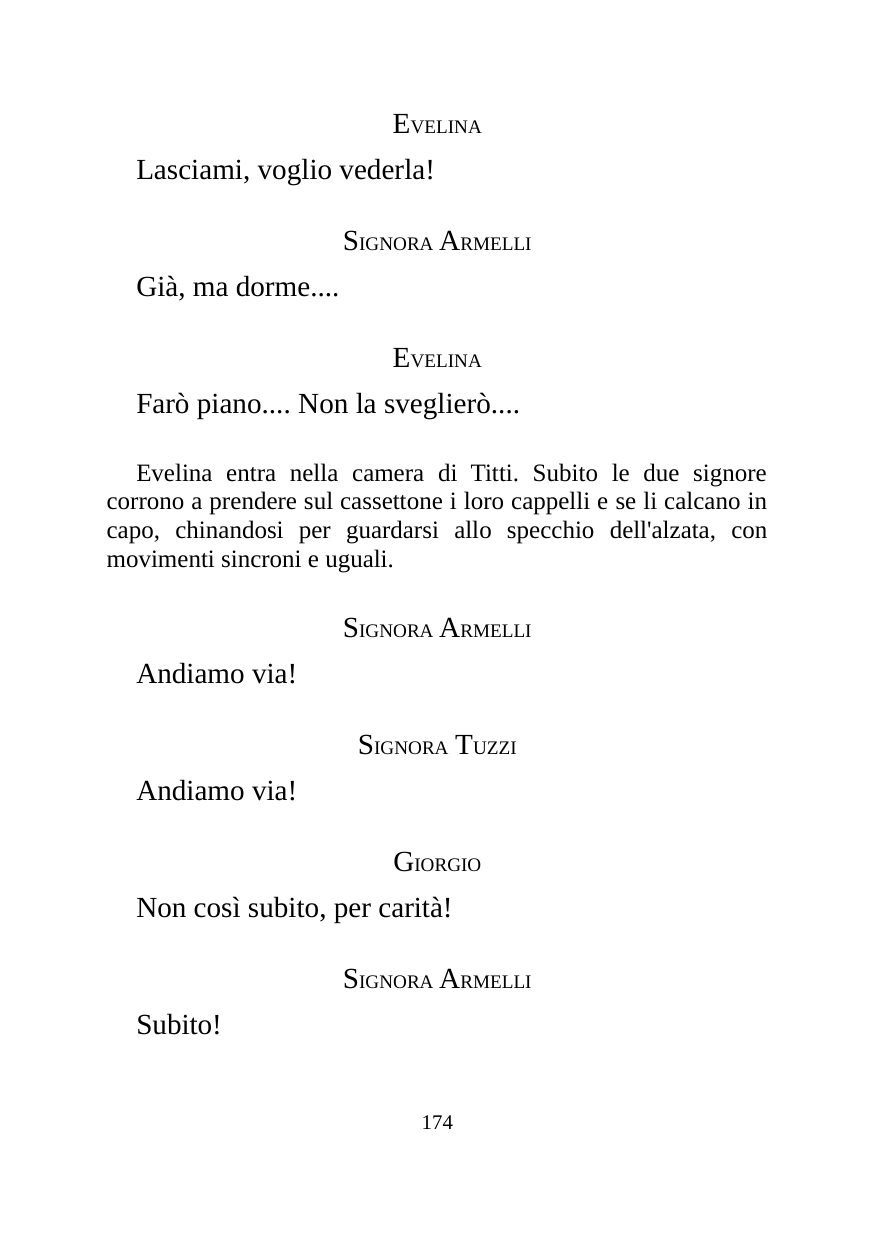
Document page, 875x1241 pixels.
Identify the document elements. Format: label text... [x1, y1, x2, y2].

text Evelina [106, 341, 768, 374]
text Evelina entra nella camera di Titti. Subito le due signore corrono a prendere sul cassettone i loro cappelli e se li calcano in capo, chinandosi per guardarsi allo specchio dell'alzata, con movimenti sincroni e uguali. [106, 458, 768, 573]
text Evelina [106, 106, 768, 140]
text Signora Armelli [106, 223, 768, 257]
text Subito! [106, 1007, 768, 1041]
text Già, ma dorme.... [106, 269, 768, 303]
text Signora Armelli [106, 610, 768, 644]
text Lasciami, voglio vederla! [106, 152, 768, 186]
text Giorgio [106, 844, 768, 878]
text Signora Armelli [106, 961, 768, 995]
text Andiamo via! [106, 773, 768, 807]
text Andiamo via! [106, 656, 768, 690]
text Non così subito, per carità! [106, 890, 768, 924]
text Farò piano.... Non la sveglierò.... [106, 387, 768, 420]
text Signora Tuzzi [106, 727, 768, 761]
